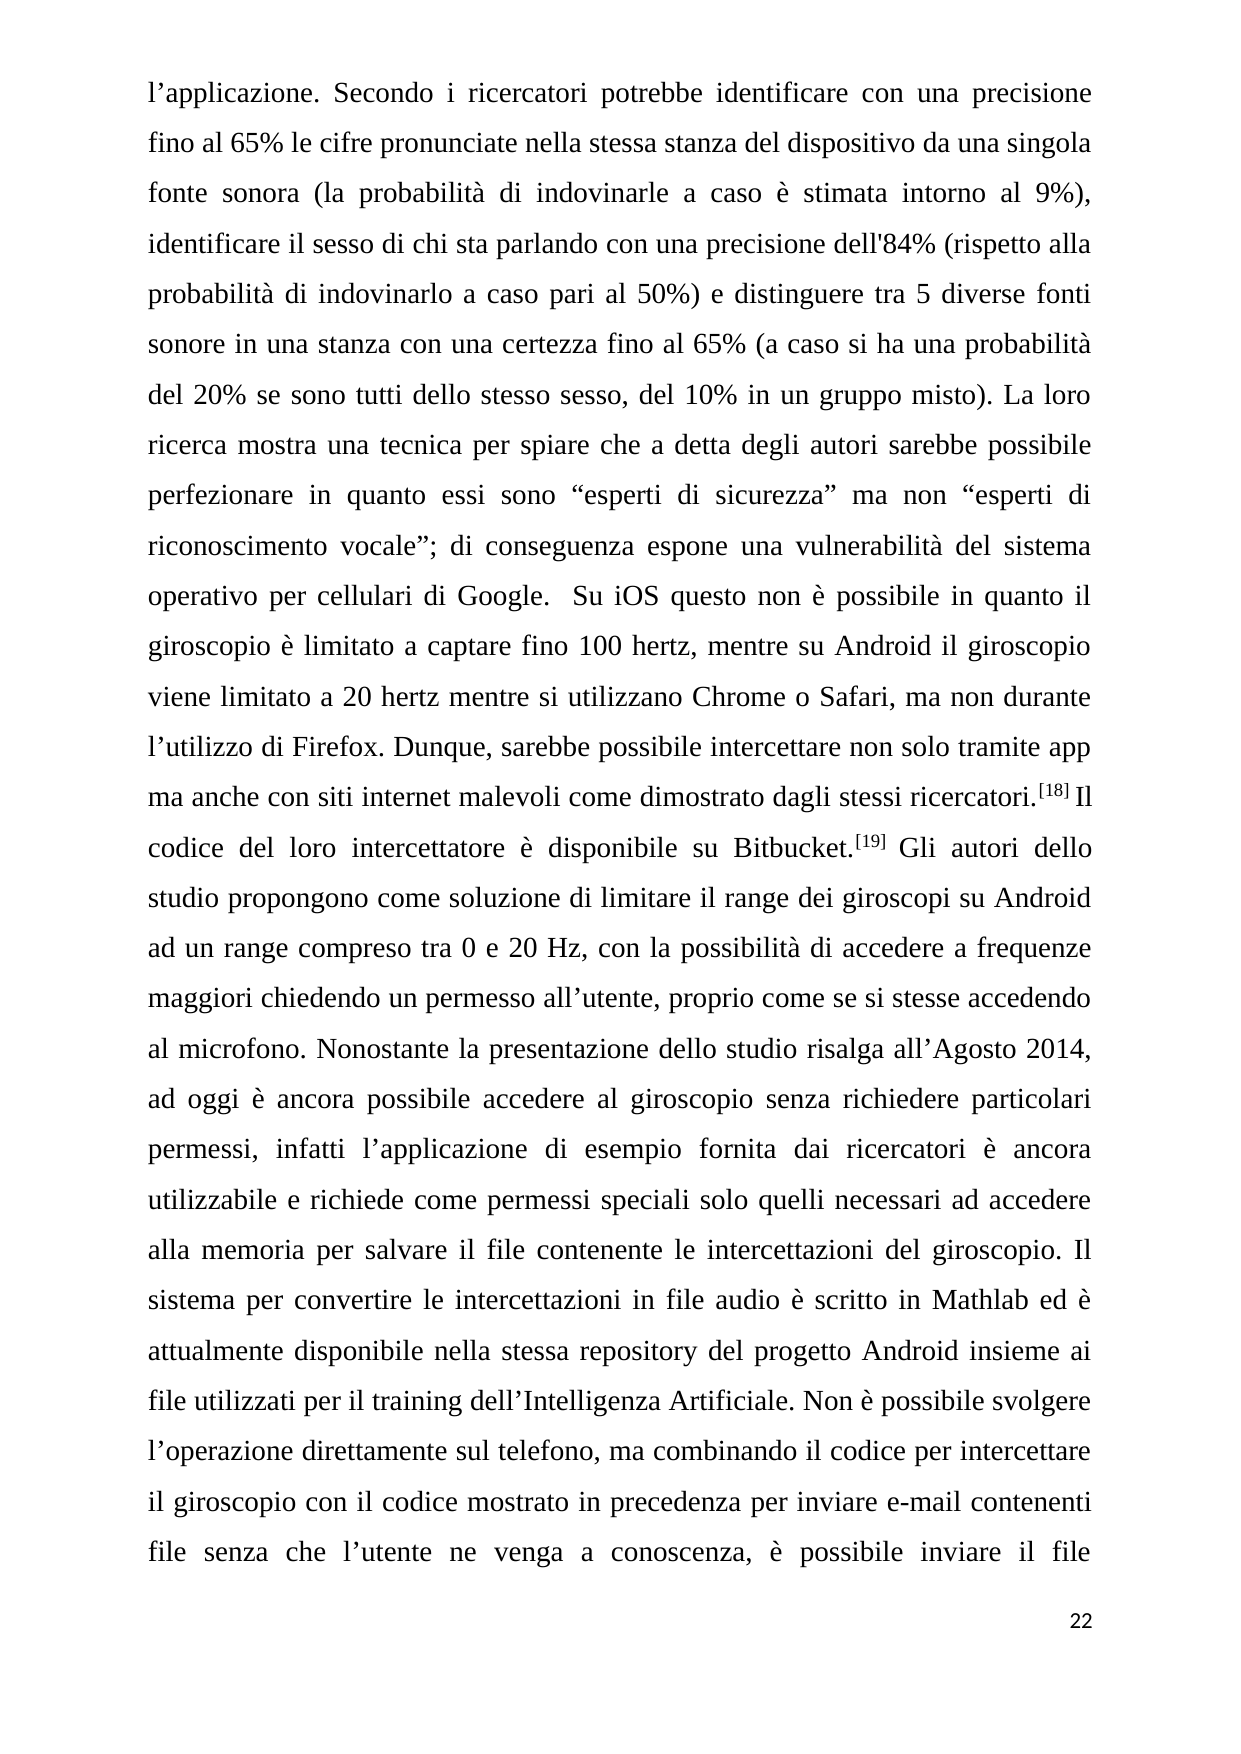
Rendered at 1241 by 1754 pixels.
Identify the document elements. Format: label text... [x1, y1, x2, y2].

text l’applicazione. Secondo i ricercatori potrebbe identificare con una precisione fino al 65% le cifre pronunciate nella stessa stanza del dispositivo da una singola fonte sonora (la probabilità di indovinarle a caso è stimata intorno al 9%), identificare il sesso di chi sta parlando con una precisione dell'84% (rispetto alla probabilità di indovinarlo a caso pari al 50%) e distinguere tra 5 diverse fonti sonore in una stanza con una certezza fino al 65% (a caso si ha una probabilità del 20% se sono tutti dello stesso sesso, del 10% in un gruppo misto). La loro ricerca mostra una tecnica per spiare che a detta degli autori sarebbe possibile perfezionare in quanto essi sono “esperti di sicurezza” ma non “esperti di riconoscimento vocale”; di conseguenza espone una vulnerabilità del sistema operativo per cellulari di Google. Su iOS questo non è possibile in quanto il giroscopio è limitato a captare fino 100 hertz, mentre su Android il giroscopio viene limitato a 20 hertz mentre si utilizzano Chrome o Safari, ma non durante l’utilizzo di Firefox. Dunque, sarebbe possibile intercettare non solo tramite app ma anche con siti internet malevoli come dimostrato dagli stessi ricercatori.[18] Il codice del loro intercettatore è disponibile su Bitbucket.[19] Gli autori dello studio propongono come soluzione di limitare il range dei giroscopi su Android ad un range compreso tra 0 e 20 Hz, con la possibilità di accedere a frequenze maggiori chiedendo un permesso all’utente, proprio come se si stesse accedendo al microfono. Nonostante la presentazione dello studio risalga all’Agosto 2014, ad oggi è ancora possibile accedere al giroscopio senza richiedere particolari permessi, infatti l’applicazione di esempio fornita dai ricercatori è ancora utilizzabile e richiede come permessi speciali solo quelli necessari ad accedere alla memoria per salvare il file contenente le intercettazioni del giroscopio. Il sistema per convertire le intercettazioni in file audio è scritto in Mathlab ed è attualmente disponibile nella stessa repository del progetto Android insieme ai file utilizzati per il training dell’Intelligenza Artificiale. Non è possibile svolgere l’operazione direttamente sul telefono, ma combinando il codice per intercettare il giroscopio con il codice mostrato in precedenza per inviare e-mail contenenti file senza che l’utente ne venga a conoscenza, è possibile inviare il file [148, 75, 1092, 1568]
